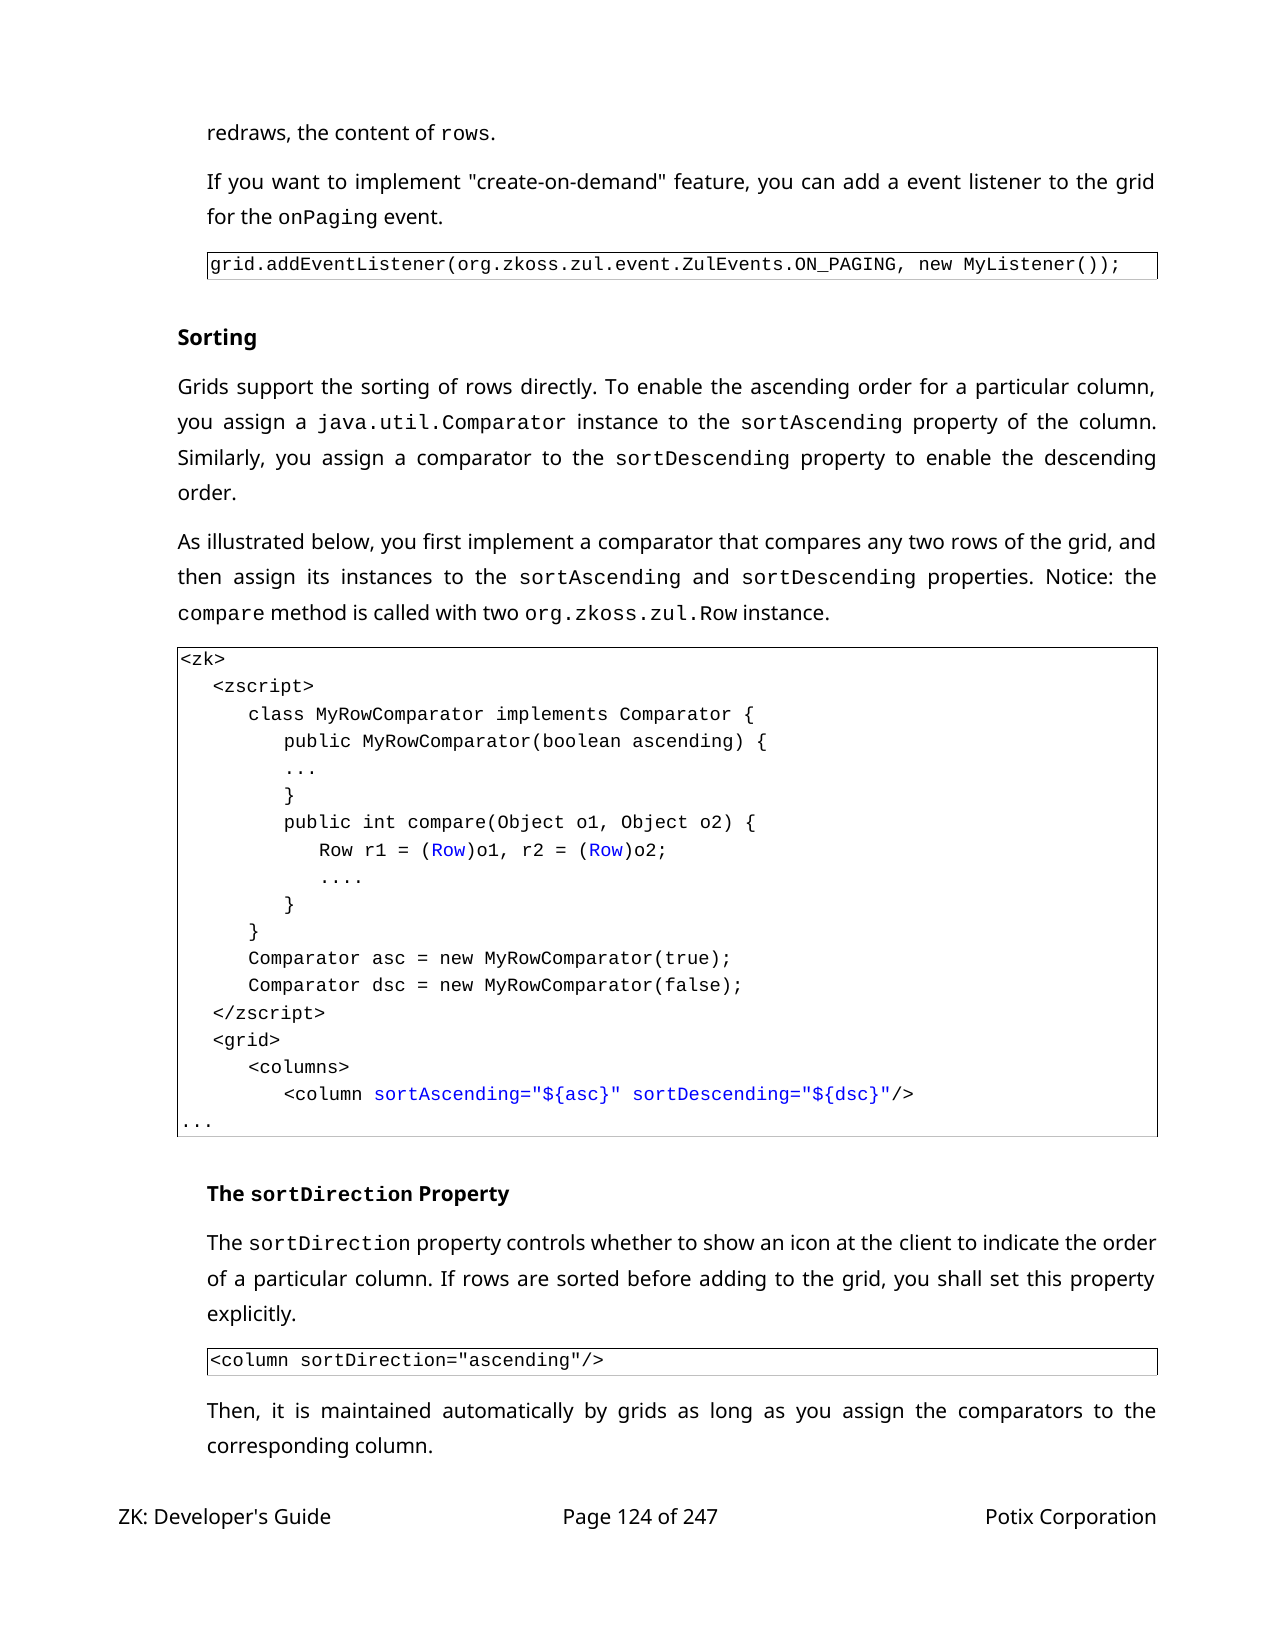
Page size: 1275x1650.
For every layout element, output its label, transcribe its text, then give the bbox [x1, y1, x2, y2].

text <grid> [178, 1028, 1157, 1052]
text public MyRowComparator(boolean ascending) { [178, 729, 1157, 753]
text <column sortAscending="${asc}" sortDescending="${dsc}"/> [178, 1082, 1157, 1106]
text If you want to implement "create-on-demand" feature, you can add a event listener to the grid for the onPaging event. [207, 167, 1157, 231]
text public int compare(Object o1, Object o2) { [178, 810, 1157, 834]
text } [178, 919, 1157, 943]
subtitle The sortDirection Property [207, 1179, 1157, 1208]
text } [178, 783, 1157, 807]
text The sortDirection property controls whether to show an icon at the client to indicate the order of a particular column. If rows are sorted before adding to the grid, you shall set this property explicitly. [207, 1228, 1157, 1327]
text Row r1 = (Row)o1, r2 = (Row)o2; [178, 837, 1157, 862]
text </zscript> [178, 1001, 1157, 1025]
text <column sortDirection="ascending"/> [208, 1349, 1157, 1375]
text Grids support the sorting of rows directly. To enable the ascending order for a particular column, you assign a java.util.Comparator instance to the sortAscending property of the column. Similarly, you assign a comparator to the sortDescending property to enable the descending order. [177, 372, 1157, 507]
text .... [178, 864, 1157, 889]
text ... [178, 1109, 1157, 1136]
text Comparator dsc = new MyRowComparator(false); [178, 973, 1157, 998]
text As illustrated below, you first implement a comparator that compares any two rows of the grid, and then assign its instances to the sortAscending and sortDescending properties. Notice: the compare method is called with two org.zkoss.zul.Row instance. [177, 527, 1157, 626]
text Then, it is maintained automatically by grids as long as you assign the comparators to the corresponding column. [207, 1396, 1157, 1459]
text Comparator asc = new MyRowComparator(true); [178, 946, 1157, 970]
text redraws, the content of rows. [207, 118, 1157, 147]
text <zk> [178, 648, 1157, 671]
text ... [178, 756, 1157, 780]
subtitle Sorting [177, 321, 1157, 351]
text grid.addEventListener(org.zkoss.zul.event.ZulEvents.ON_PAGING, new MyListener()); [208, 253, 1157, 279]
text class MyRowComparator implements Comparator { [178, 701, 1157, 726]
text <zscript> [178, 674, 1157, 698]
text <columns> [178, 1055, 1157, 1079]
text } [178, 892, 1157, 916]
